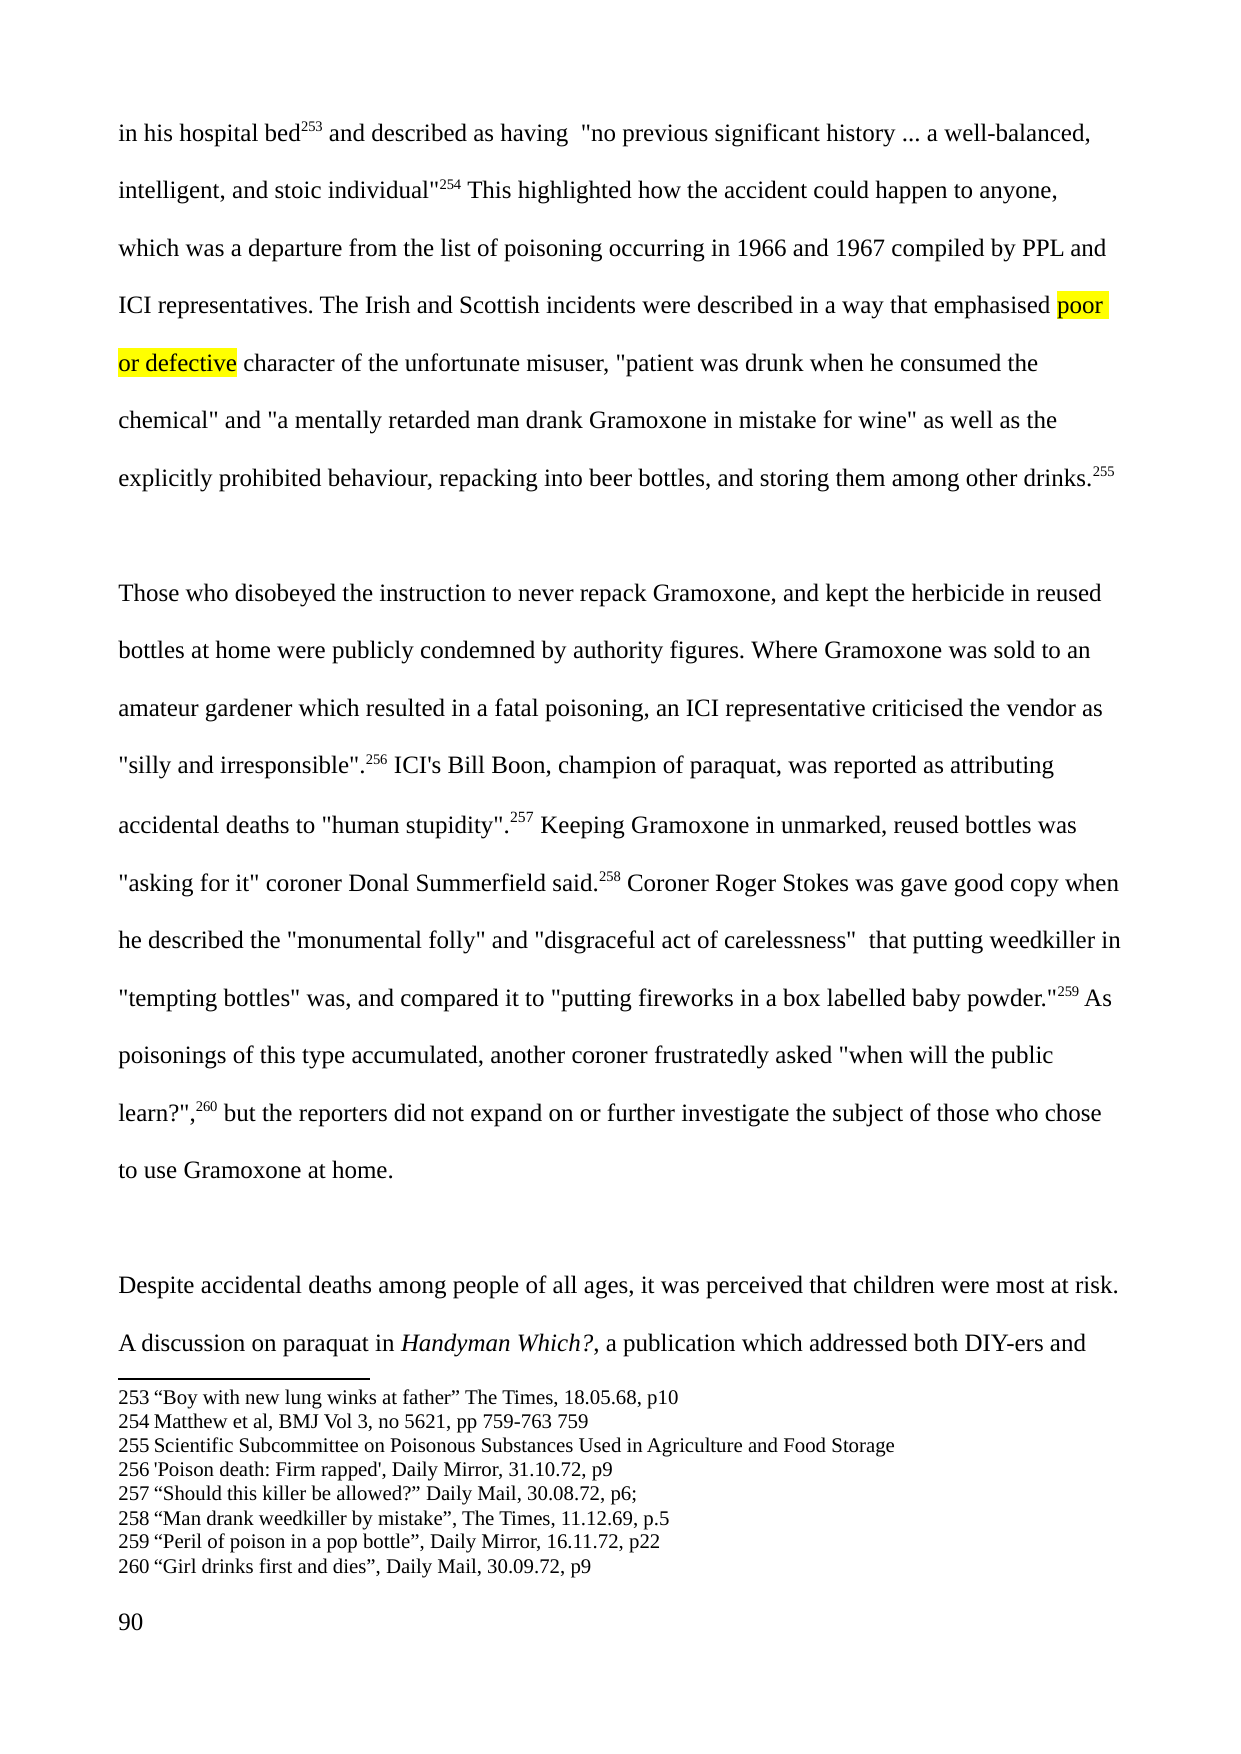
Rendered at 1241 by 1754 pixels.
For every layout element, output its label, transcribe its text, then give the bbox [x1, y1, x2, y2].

text “Man drank weedkiller by mistake”, The Times, 11.12.69, p.5 [118, 1505, 1122, 1529]
text “Boy with new lung winks at father” The Times, 18.05.68, p10 [118, 1385, 1122, 1409]
text “Girl drinks first and dies”, Daily Mail, 30.09.72, p9 [118, 1553, 1122, 1578]
text Despite accidental deaths among people of all ages, it was perceived that children were most at risk. A discussion on paraquat in Handyman Which?, a publication which addressed both DIY-ers and [118, 1271, 1122, 1357]
text “Peril of poison in a pop bottle”, Daily Mirror, 16.11.72, p22 [118, 1529, 1122, 1553]
text 'Poison death: Firm rapped', Daily Mirror, 31.10.72, p9 [118, 1457, 1122, 1481]
text Matthew et al, BMJ Vol 3, no 5621, pp 759-763 759 [118, 1409, 1122, 1433]
text Scientific Subcommittee on Poisonous Substances Used in Agriculture and Food Storage [118, 1433, 1122, 1457]
text “Should this killer be allowed?” Daily Mail, 30.08.72, p6; [118, 1481, 1122, 1505]
text Those who disobeyed the instruction to never repack Gramoxone, and kept the herbicide in reused bottles at home were publicly condemned by authority figures. Where Gramoxone was sold to an amateur gardener which resulted in a fatal poisoning, an ICI representative criticised the vendor as "silly and irresponsible". ICI's Bill Boon, champion of paraquat, was reported as attributing accidental deaths to "human stupidity". Keeping Gramoxone in unmarked, reused bottles was "asking for it" coroner Donal Summerfield said. Coroner Roger Stokes was gave good copy when he described the "monumental folly" and "disgraceful act of carelessness" that putting weedkiller in "tempting bottles" was, and compared it to "putting fireworks in a box labelled baby powder." As poisonings of this type accumulated, another coroner frustratedly asked "when will the public learn?", but the reporters did not expand on or further investigate the subject of those who chose to use Gramoxone at home. [118, 578, 1122, 1184]
text in his hospital bed and described as having "no previous significant history ... a well-balanced, intelligent, and stoic individual" This highlighted how the accident could happen to anyone, which was a departure from the list of poisoning occurring in 1966 and 1967 compiled by PPL and ICI representatives. The Irish and Scottish incidents were described in a way that emphasised poor or defective character of the unfortunate misuser, "patient was drunk when he consumed the chemical" and "a mentally retarded man drank Gramoxone in mistake for wine" as well as the explicitly prohibited behaviour, repacking into beer bottles, and storing them among other drinks. [118, 118, 1122, 492]
